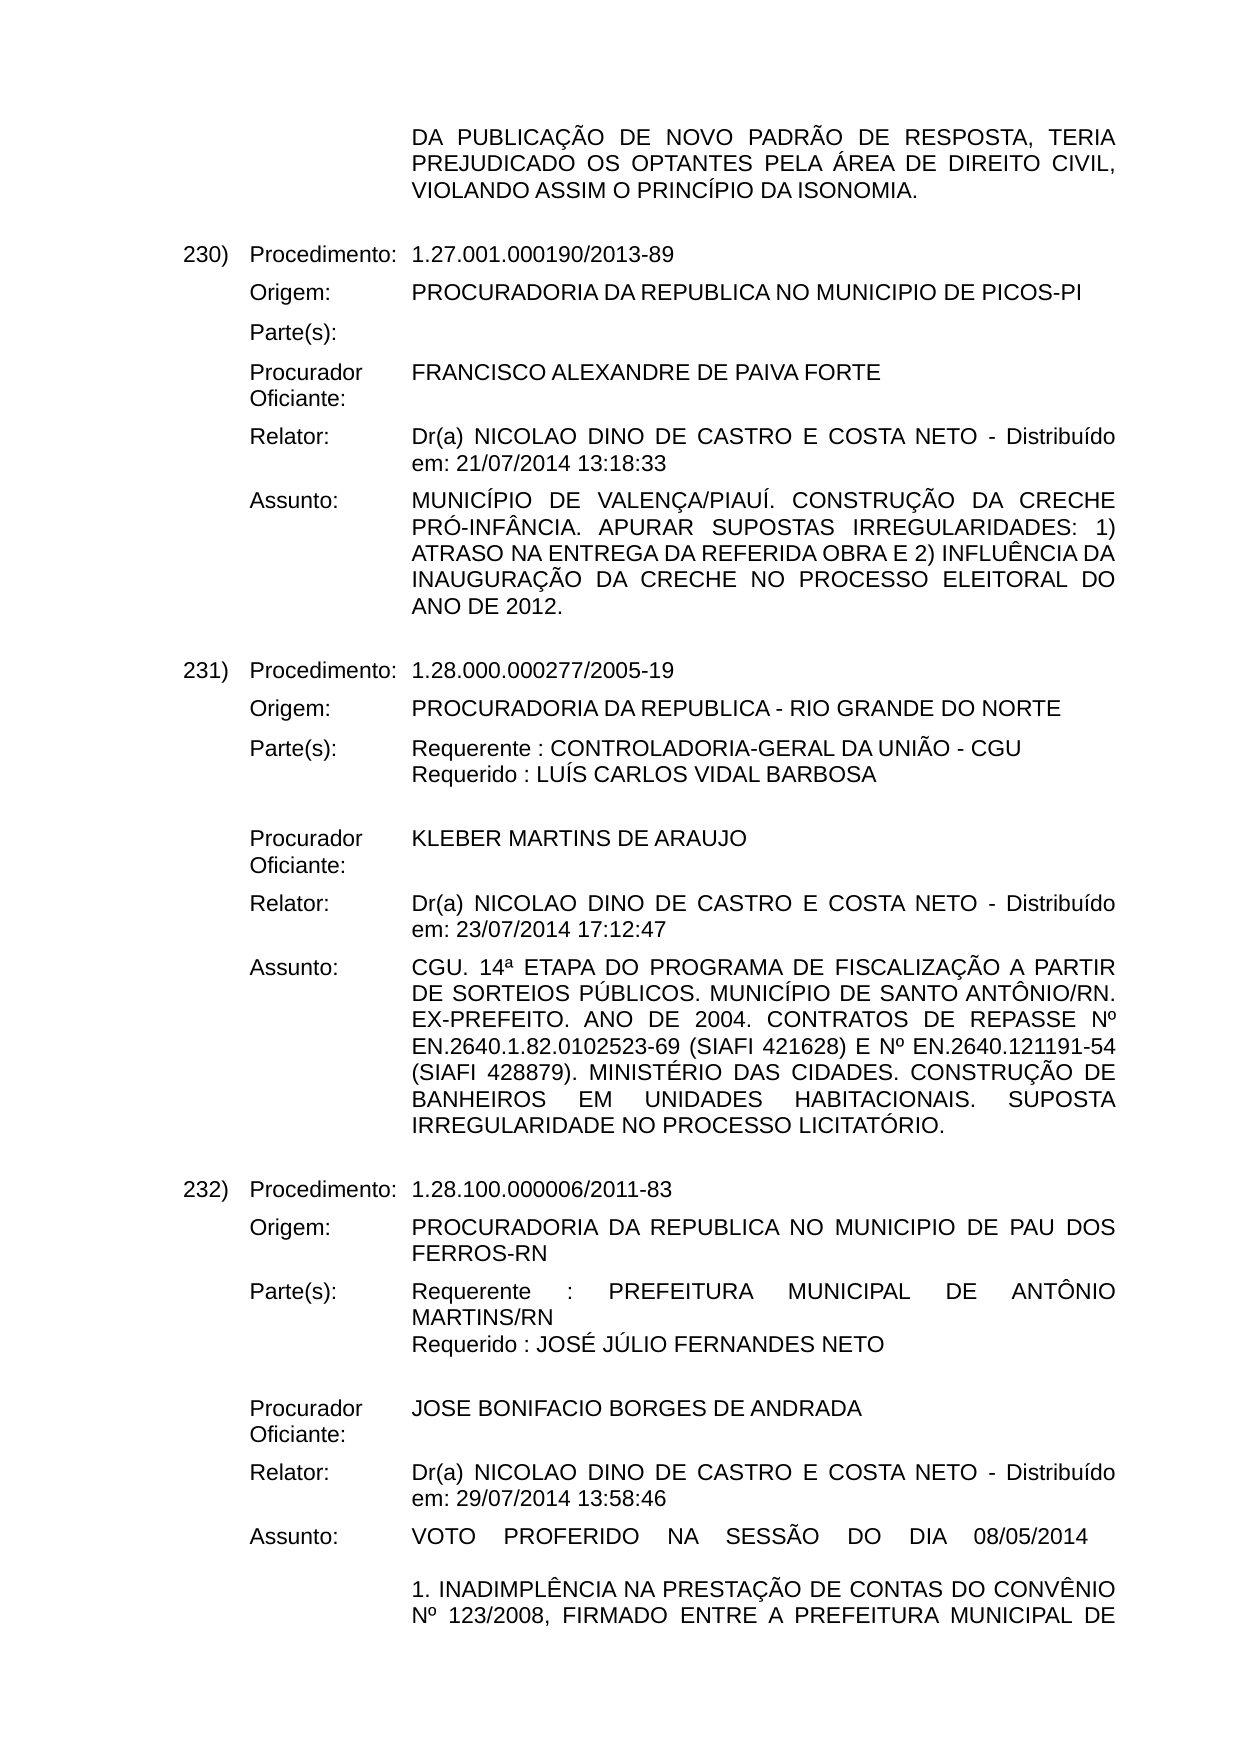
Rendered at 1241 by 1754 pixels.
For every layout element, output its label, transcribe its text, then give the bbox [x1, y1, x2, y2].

table_header 231) [177, 651, 244, 689]
table_cell PROCURADORIA DA REPUBLICA NO MUNICIPIO DE PICOS-PI [406, 273, 1122, 313]
table_cell [177, 1389, 244, 1453]
table_cell Dr(a) NICOLAO DINO DE CASTRO E COSTA NETO - Distribuído em: 23/07/2014 17:12:47 [406, 884, 1122, 948]
table_cell Origem: [244, 689, 406, 729]
table_cell Assunto: [244, 482, 406, 625]
table_cell [177, 689, 244, 729]
table_cell Procurador Oficiante: [244, 353, 406, 417]
table_cell [177, 1272, 244, 1389]
table_cell Assunto: [244, 1518, 406, 1634]
table_header Procedimento: [244, 1170, 406, 1208]
table_cell [177, 353, 244, 417]
table_cell Relator: [244, 418, 406, 482]
table_cell [406, 313, 1122, 353]
table_header 230) [177, 235, 244, 273]
table_cell [177, 948, 244, 1144]
table_cell Parte(s): [244, 1272, 406, 1389]
table_cell FRANCISCO ALEXANDRE DE PAIVA FORTE [406, 353, 1122, 417]
table_cell Procurador Oficiante: [244, 820, 406, 884]
table_cell Dr(a) NICOLAO DINO DE CASTRO E COSTA NETO - Distribuído em: 29/07/2014 13:58:46 [406, 1453, 1122, 1517]
table_cell [244, 118, 406, 209]
table_cell Origem: [244, 1208, 406, 1272]
table_cell [177, 313, 244, 353]
table_cell Relator: [244, 884, 406, 948]
table_cell [177, 884, 244, 948]
table_cell JOSE BONIFACIO BORGES DE ANDRADA [406, 1389, 1122, 1453]
table_cell Dr(a) NICOLAO DINO DE CASTRO E COSTA NETO - Distribuído em: 21/07/2014 13:18:33 [406, 418, 1122, 482]
table_cell Parte(s): [244, 729, 406, 820]
table_header 1.28.100.000006/2011-83 [406, 1170, 1122, 1208]
table_cell [177, 1208, 244, 1272]
table_header Procedimento: [244, 651, 406, 689]
table_cell VOTO PROFERIDO NA SESSÃO DO DIA 08/05/2014 1. INADIMPLÊNCIA NA PRESTAÇÃO DE CONTAS DO CONVÊNIO Nº 123/2008, FIRMADO ENTRE A PREFEITURA MUNICIPAL DE [406, 1518, 1122, 1634]
table_header 1.28.000.000277/2005-19 [406, 651, 1122, 689]
table_cell Origem: [244, 273, 406, 313]
table_cell Requerente : PREFEITURA MUNICIPAL DE ANTÔNIO MARTINS/RN Requerido : JOSÉ JÚLIO FERNANDES NETO [406, 1272, 1122, 1389]
table_cell DA PUBLICAÇÃO DE NOVO PADRÃO DE RESPOSTA, TERIA PREJUDICADO OS OPTANTES PELA ÁREA DE DIREITO CIVIL, VIOLANDO ASSIM O PRINCÍPIO DA ISONOMIA. [406, 118, 1122, 209]
table_cell Procurador Oficiante: [244, 1389, 406, 1453]
table_cell PROCURADORIA DA REPUBLICA NO MUNICIPIO DE PAU DOS FERROS-RN [406, 1208, 1122, 1272]
table_header 232) [177, 1170, 244, 1208]
table_cell Parte(s): [244, 313, 406, 353]
table_cell [177, 1518, 244, 1634]
table_header 1.27.001.000190/2013-89 [406, 235, 1122, 273]
table_header Procedimento: [244, 235, 406, 273]
table_cell PROCURADORIA DA REPUBLICA - RIO GRANDE DO NORTE [406, 689, 1122, 729]
table_cell Requerente : CONTROLADORIA-GERAL DA UNIÃO - CGU Requerido : LUÍS CARLOS VIDAL BARBOSA [406, 729, 1122, 820]
table_cell [177, 118, 244, 209]
table_cell CGU. 14ª ETAPA DO PROGRAMA DE FISCALIZAÇÃO A PARTIR DE SORTEIOS PÚBLICOS. MUNICÍPIO DE SANTO ANTÔNIO/RN. EX-PREFEITO. ANO DE 2004. CONTRATOS DE REPASSE Nº EN.2640.1.82.0102523-69 (SIAFI 421628) E Nº EN.2640.121191-54 (SIAFI 428879). MINISTÉRIO DAS CIDADES. CONSTRUÇÃO DE BANHEIROS EM UNIDADES HABITACIONAIS. SUPOSTA IRREGULARIDADE NO PROCESSO LICITATÓRIO. [406, 948, 1122, 1144]
table_cell [177, 1453, 244, 1517]
table_cell [177, 418, 244, 482]
table_cell [177, 820, 244, 884]
table_cell KLEBER MARTINS DE ARAUJO [406, 820, 1122, 884]
table_cell Relator: [244, 1453, 406, 1517]
table_cell [177, 482, 244, 625]
table_cell Assunto: [244, 948, 406, 1144]
table_cell [177, 729, 244, 820]
table_cell MUNICÍPIO DE VALENÇA/PIAUÍ. CONSTRUÇÃO DA CRECHE PRÓ-INFÂNCIA. APURAR SUPOSTAS IRREGULARIDADES: 1) ATRASO NA ENTREGA DA REFERIDA OBRA E 2) INFLUÊNCIA DA INAUGURAÇÃO DA CRECHE NO PROCESSO ELEITORAL DO ANO DE 2012. [406, 482, 1122, 625]
table_cell [177, 273, 244, 313]
